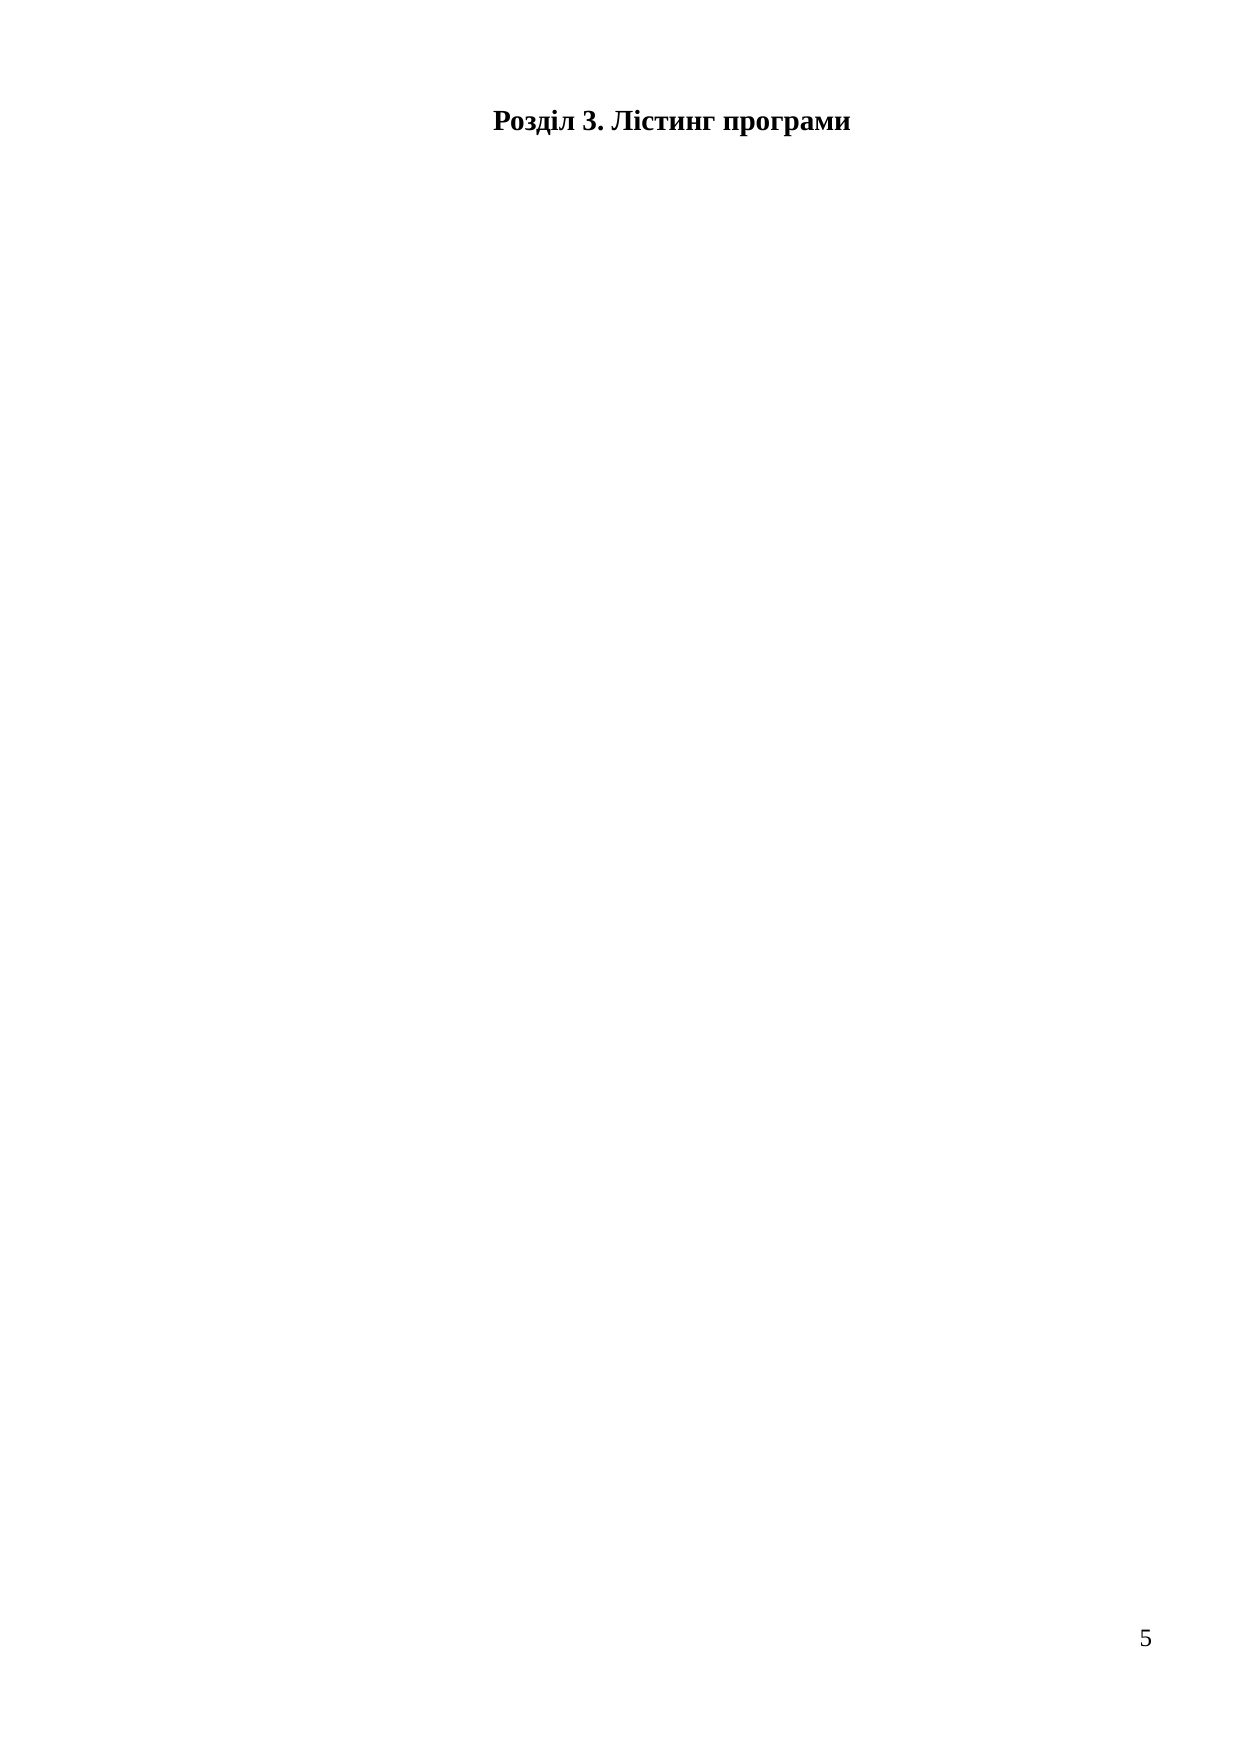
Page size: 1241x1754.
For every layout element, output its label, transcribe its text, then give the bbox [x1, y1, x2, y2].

subtitle Розділ 3. Лістинг програми [118, 103, 1152, 136]
